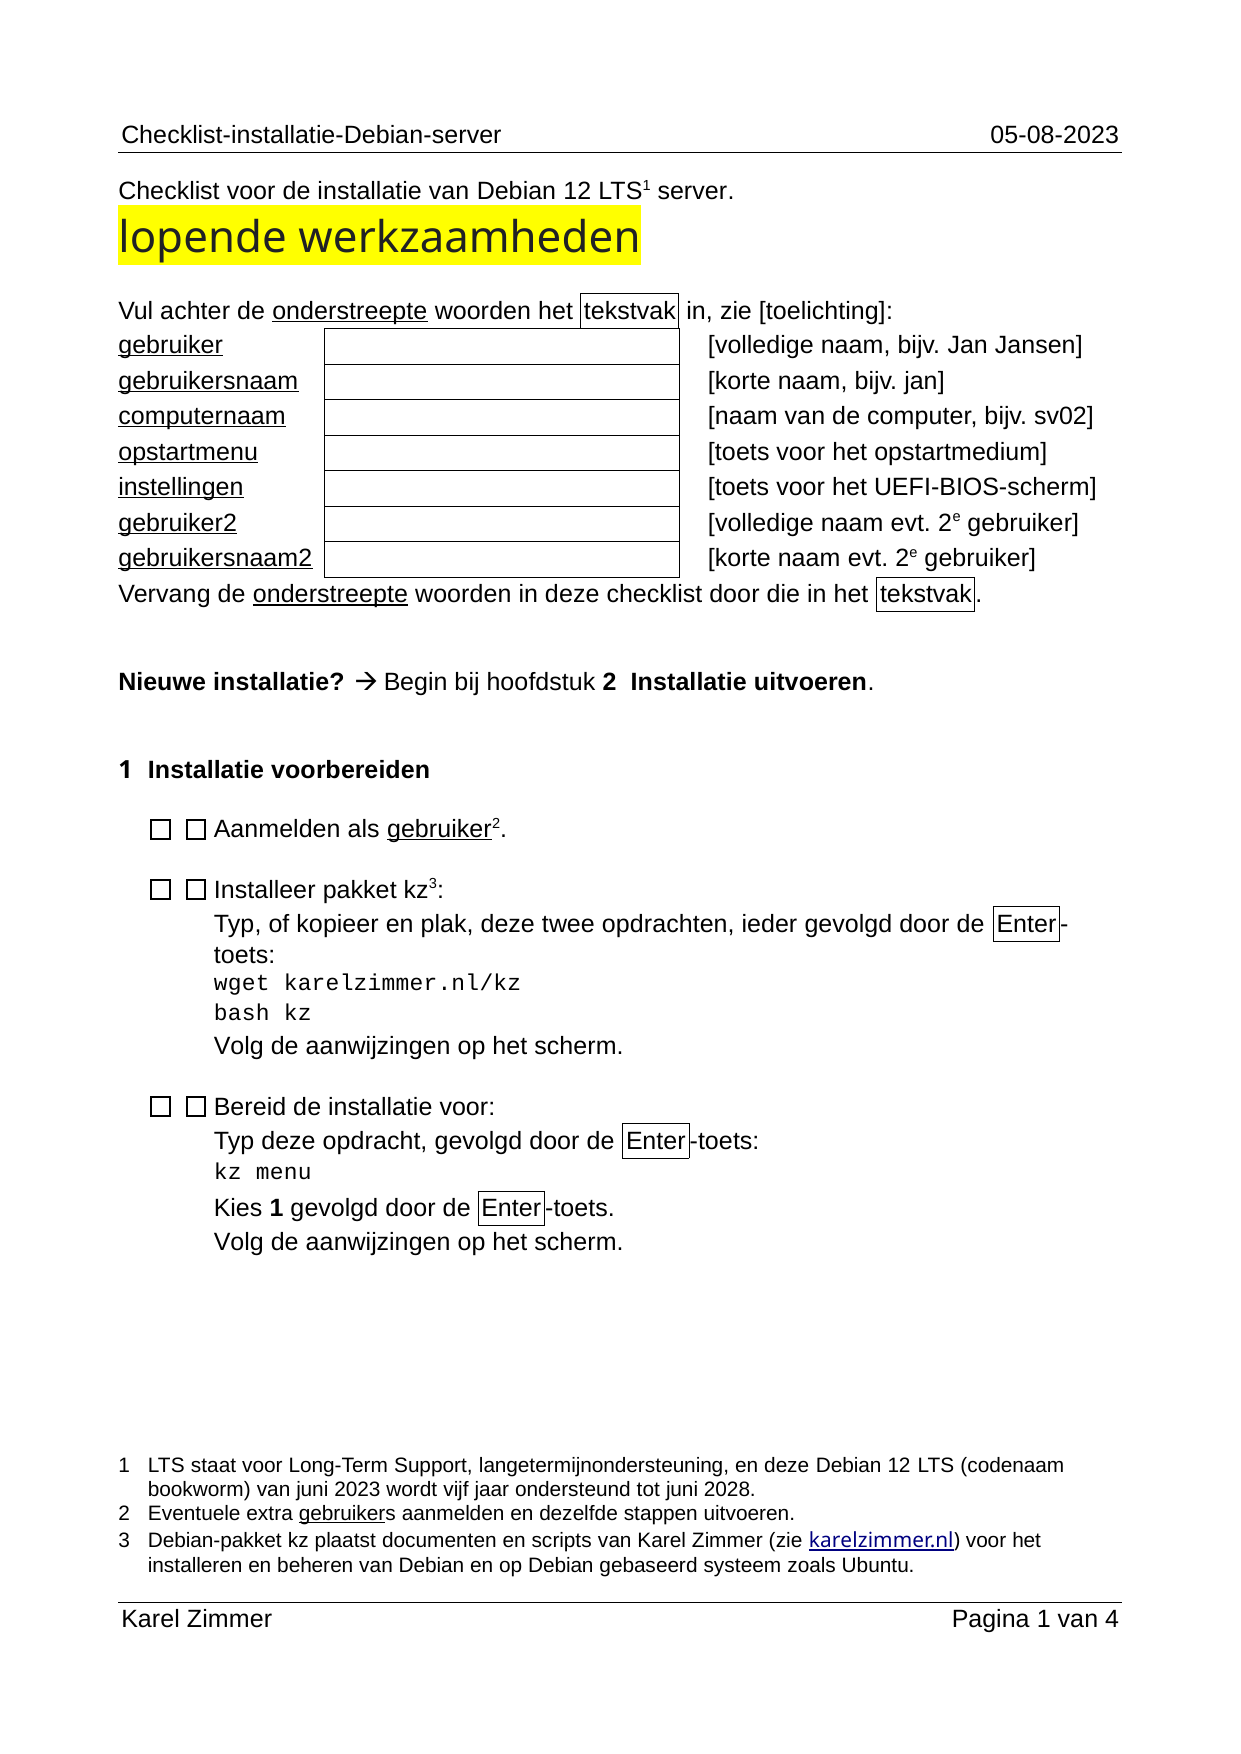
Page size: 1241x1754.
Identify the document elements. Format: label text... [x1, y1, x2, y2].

table_cell [142, 1092, 177, 1122]
table_cell [213, 1061, 1122, 1092]
table_cell [142, 1122, 177, 1159]
table_cell Kies 1 gevolgd door de Enter-toets. [213, 1190, 1122, 1227]
text Vul achter de ONDERSTREEPTE woorden het [118, 293, 580, 328]
table_header Aanmelden als gebruiker. [213, 814, 1122, 844]
table_cell [118, 1190, 142, 1227]
text gebruikersnaam2 [118, 541, 324, 577]
text tekstvak [581, 294, 678, 328]
list Installatie voorbereiden [118, 752, 1122, 786]
table_cell [142, 1031, 177, 1061]
text [korte naam evt. 2e gebruiker] [680, 541, 1122, 577]
table_cell kz menu [213, 1159, 1122, 1190]
table_cell [118, 1061, 142, 1092]
table_cell [142, 1190, 177, 1227]
text [korte naam, bijv. jan] [680, 364, 1122, 399]
table_cell [177, 1227, 213, 1257]
text [volledige naam evt. 2e gebruiker] [680, 506, 1122, 541]
table_cell [142, 905, 177, 970]
table_cell [142, 970, 177, 1001]
text Nieuwe installatie?  Begin bij hoofdstuk 2 Installatie uitvoeren. [118, 668, 1122, 696]
table_cell [177, 1190, 213, 1227]
table_cell Installeer pakket kz: [213, 875, 1122, 905]
text . [975, 577, 1122, 612]
text Checklist voor de installatie van Debian 12 LTS server. lopende werkzaamheden [118, 177, 1122, 265]
text [naam van de computer, bijv. sv02] [680, 399, 1122, 435]
table_cell [118, 1092, 142, 1122]
table_cell Typ deze opdracht, gevolgd door de Enter-toets: [213, 1122, 1122, 1159]
table_cell Typ, of kopieer en plak, deze twee opdrachten, ieder gevolgd door de Enter-toets: [213, 905, 1122, 970]
table_cell [118, 970, 142, 1001]
text tekstvak [877, 578, 974, 611]
text [toets voor het UEFI-BIOS-scherm] [680, 470, 1122, 506]
text Vervang de ONDERSTREEPTE woorden in deze checklist door die in het [118, 577, 876, 612]
table_cell [213, 844, 1122, 875]
text opstartmenu [118, 435, 324, 470]
table_cell [177, 844, 213, 875]
table_header [177, 814, 213, 844]
table_cell [142, 1061, 177, 1092]
table_cell wget karelzimmer.nl/kz [213, 970, 1122, 1001]
table_cell [118, 844, 142, 875]
table_cell Volg de aanwijzingen op het scherm. [213, 1227, 1122, 1257]
table_cell [177, 875, 213, 905]
table_cell [177, 1092, 213, 1122]
text gebruikersnaam [118, 364, 324, 399]
table_cell [142, 1159, 177, 1190]
table_cell [177, 1122, 213, 1159]
text [toets voor het opstartmedium] [680, 435, 1122, 470]
table_cell [118, 1159, 142, 1190]
table_cell [142, 844, 177, 875]
table_cell [118, 1227, 142, 1257]
text instellingen [118, 470, 324, 506]
table_cell [118, 905, 142, 970]
table_cell [118, 1001, 142, 1031]
table_cell [177, 1001, 213, 1031]
table_cell [177, 1031, 213, 1061]
table_cell [142, 1227, 177, 1257]
table_cell [142, 1001, 177, 1031]
table_cell [118, 875, 142, 905]
table_cell [177, 905, 213, 970]
table_header [118, 814, 142, 844]
table_cell [177, 1159, 213, 1190]
table_cell bash kz [213, 1001, 1122, 1031]
table_cell Bereid de installatie voor: [213, 1092, 1122, 1122]
table_cell Volg de aanwijzingen op het scherm. [213, 1031, 1122, 1061]
text gebruiker [118, 328, 324, 364]
text gebruiker2 [118, 506, 324, 541]
text in, zie [toelichting]: [679, 293, 1122, 328]
table_cell [142, 875, 177, 905]
table_cell [177, 1061, 213, 1092]
table_cell [118, 1122, 142, 1159]
text [volledige naam, bijv. Jan Jansen] [680, 328, 1122, 364]
table_cell [177, 970, 213, 1001]
table_header [142, 814, 177, 844]
text computernaam [118, 399, 324, 435]
text LTS staat voor Long-Term Support, langetermijnondersteuning, en deze Debian 12 LTS (codenaam bookworm) van juni 2023 wordt vijf jaar ondersteund tot juni 2028. [118, 1449, 1122, 1501]
table_cell [118, 1031, 142, 1061]
